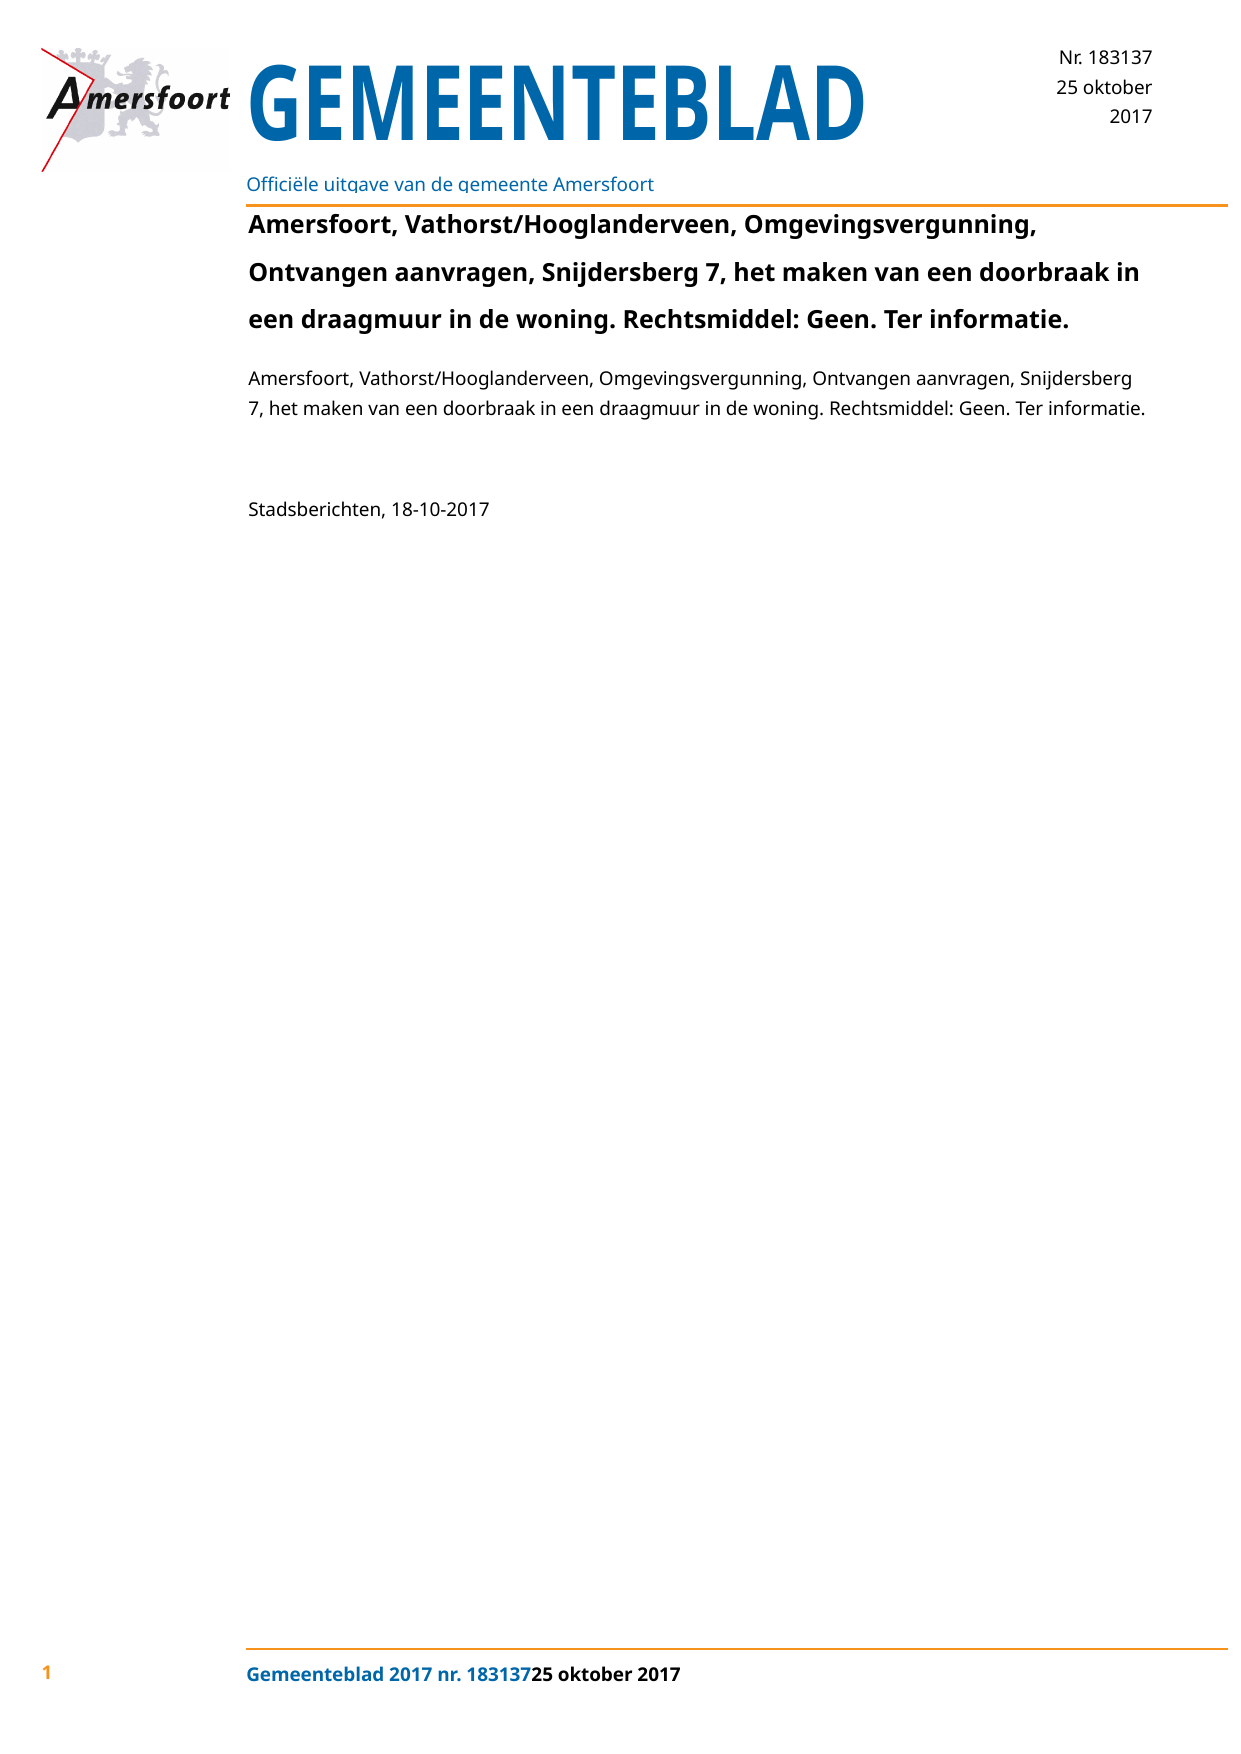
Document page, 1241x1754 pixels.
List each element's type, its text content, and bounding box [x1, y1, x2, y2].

text Stadsberichten, 18-10-2017 [248, 496, 1152, 522]
text Amersfoort, Vathorst/Hooglanderveen, Omgevingsvergunning, Ontvangen aanvragen, Snijdersberg 7, het maken van een doorbraak in een draagmuur in de woning. Rechtsmiddel: Geen. Ter informatie. [248, 366, 1152, 421]
picture [41, 47, 231, 172]
text Amersfoort, Vathorst/Hooglanderveen, Omgevingsvergunning, Ontvangen aanvragen, Snijdersberg 7, het maken van een doorbraak in een draagmuur in de woning. Rechtsmiddel: Geen. Ter informatie. [248, 207, 1152, 336]
